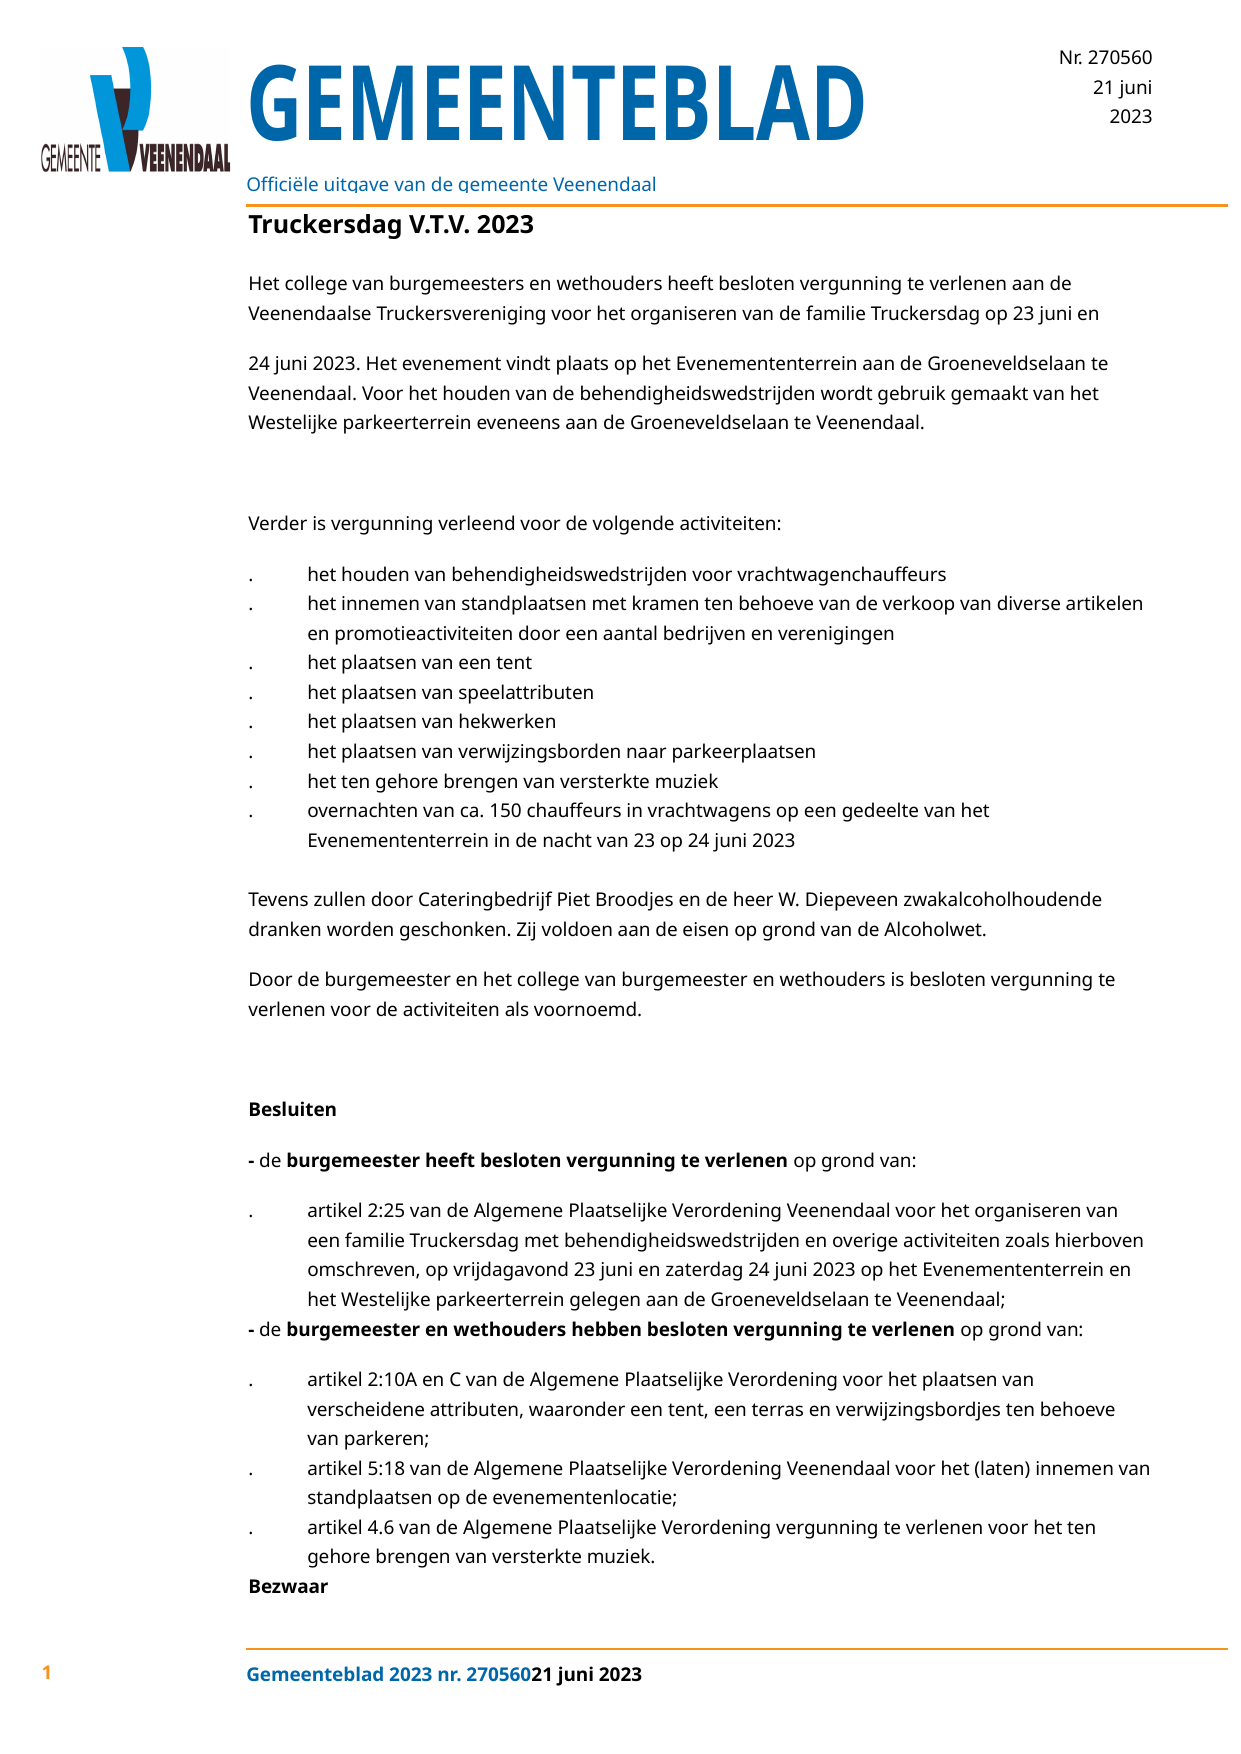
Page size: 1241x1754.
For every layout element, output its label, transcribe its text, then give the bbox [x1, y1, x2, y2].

text Besluiten [248, 1097, 1152, 1122]
list het houden van behendigheidswedstrijden voor vrachtwagenchauffeurs [248, 561, 1152, 586]
text Verder is vergunning verleend voor de volgende activiteiten: [248, 510, 1152, 536]
list het plaatsen van een tent [248, 649, 1152, 675]
list artikel 2:10A en C van de Algemene Plaatselijke Verordening voor het plaatsen van verscheidene attributen, waaronder een tent, een terras en verwijzingsbordjes ten behoeve van parkeren; [248, 1366, 1152, 1451]
text Het college van burgemeesters en wethouders heeft besloten vergunning te verlenen aan de Veenendaalse Truckersvereniging voor het organiseren van de familie Truckersdag op 23 juni en [248, 270, 1152, 326]
text Tevens zullen door Cateringbedrijf Piet Broodjes en de heer W. Diepeveen zwakalcoholhoudende dranken worden geschonken. Zij voldoen aan de eisen op grond van de Alcoholwet. [248, 886, 1152, 941]
picture [123, 47, 231, 172]
text Door de burgemeester en het college van burgemeester en wethouders is besloten vergunning te verlenen voor de activiteiten als voornoemd. [248, 966, 1152, 1021]
list het plaatsen van hekwerken [248, 709, 1152, 734]
text Truckersdag V.T.V. 2023 [248, 207, 1152, 241]
text - de burgemeester en wethouders hebben besloten vergunning te verlenen op grond van: [248, 1316, 1152, 1341]
text 24 juni 2023. Het evenement vindt plaats op het Evenemententerrein aan de Groeneveldselaan te Veenendaal. Voor het houden van de behendigheidswedstrijden wordt gebruik gemaakt van het Westelijke parkeerterrein eveneens aan de Groeneveldselaan te Veenendaal. [248, 350, 1152, 435]
list het plaatsen van verwijzingsborden naar parkeerplaatsen [248, 738, 1152, 764]
list artikel 2:25 van de Algemene Plaatselijke Verordening Veenendaal voor het organiseren van een familie Truckersdag met behendigheidswedstrijden en overige activiteiten zoals hierboven omschreven, op vrijdagavond 23 juni en zaterdag 24 juni 2023 op het Evenemententerrein en het Westelijke parkeerterrein gelegen aan de Groeneveldselaan te Veenendaal; [248, 1197, 1152, 1312]
list het ten gehore brengen van versterkte muziek [248, 768, 1152, 793]
list artikel 5:18 van de Algemene Plaatselijke Verordening Veenendaal voor het (laten) innemen van standplaatsen op de evenementenlocatie; [248, 1455, 1152, 1510]
list overnachten van ca. 150 chauffeurs in vrachtwagens op een gedeelte van het Evenemententerrein in de nacht van 23 op 24 juni 2023 [248, 797, 1152, 853]
list het innemen van standplaatsen met kramen ten behoeve van de verkoop van diverse artikelen en promotieactiviteiten door een aantal bedrijven en verenigingen [248, 590, 1152, 646]
list het plaatsen van speelattributen [248, 679, 1152, 705]
list artikel 4.6 van de Algemene Plaatselijke Verordening vergunning te verlenen voor het ten gehore brengen van versterkte muziek. [248, 1514, 1152, 1569]
picture [41, 47, 130, 172]
text Bezwaar [248, 1573, 1152, 1599]
text - de burgemeester heeft besloten vergunning te verlenen op grond van: [248, 1147, 1152, 1173]
